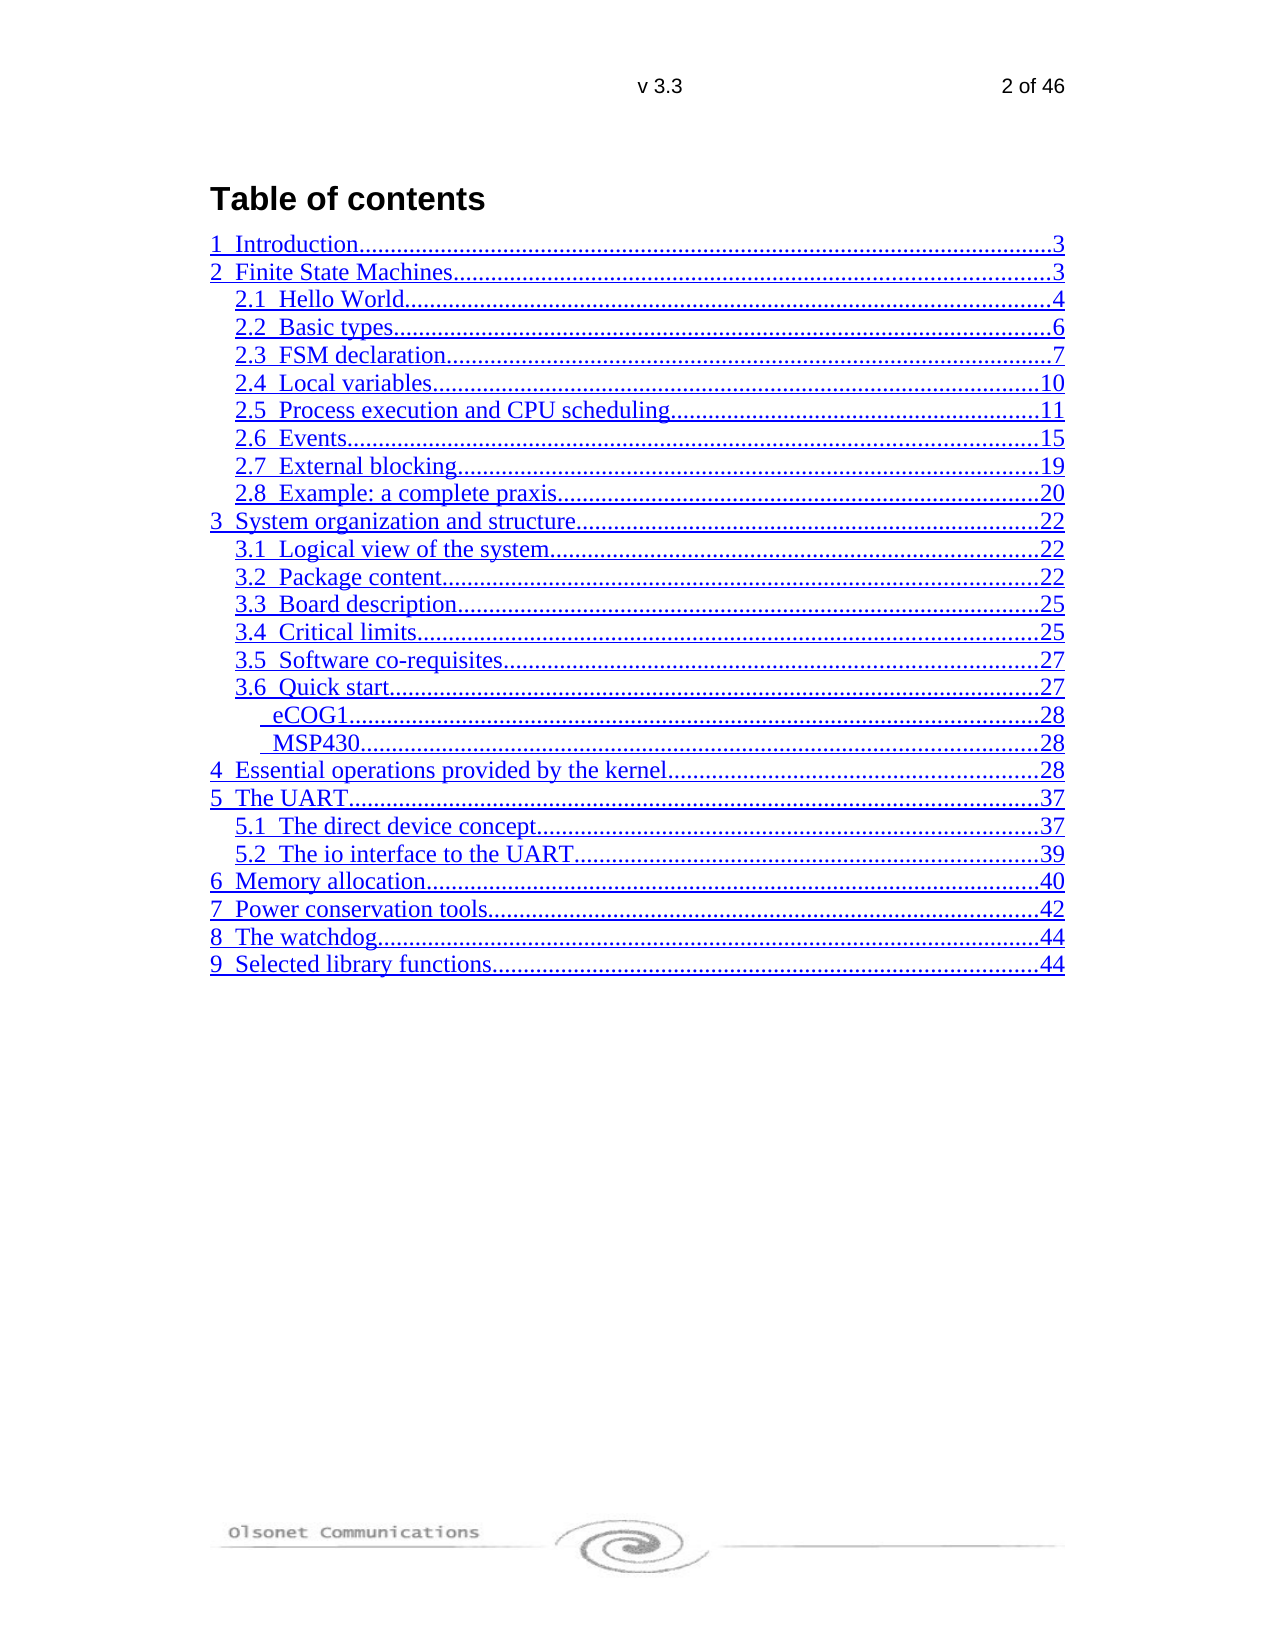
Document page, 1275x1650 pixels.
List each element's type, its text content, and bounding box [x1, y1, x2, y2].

text 5.1 The direct device concept 37 [235, 812, 1065, 836]
text 3.1 Logical view of the system 22 [235, 535, 1065, 559]
text 2.2 Basic types 6 [235, 313, 1065, 337]
text 2.3 FSM declaration 7 [235, 341, 1065, 365]
text 2 Finite State Machines 3 [210, 258, 1065, 282]
picture [210, 1504, 1065, 1596]
text 4 Essential operations provided by the kernel 28 [210, 757, 1065, 781]
text 5.2 The io interface to the UART 39 [235, 840, 1065, 864]
text 8 The watchdog 44 [210, 923, 1065, 947]
text 7 Power conservation tools 42 [210, 895, 1065, 919]
text eCOG1 28 [260, 701, 1065, 725]
text 6 Memory allocation 40 [210, 867, 1065, 891]
text 2.8 Example: a complete praxis 20 [235, 479, 1065, 503]
text 9 Selected library functions 44 [210, 951, 1065, 974]
text MSP430 28 [260, 729, 1065, 753]
text 3.3 Board description 25 [235, 590, 1065, 614]
text 3 System organization and structure 22 [210, 507, 1065, 531]
text 3.2 Package content 22 [235, 563, 1065, 587]
text 2.4 Local variables 10 [235, 369, 1065, 393]
text 2.1 Hello World 4 [235, 286, 1065, 309]
text 2.6 Events 15 [235, 424, 1065, 448]
text 1 Introduction 3 [210, 230, 1065, 254]
text 3.6 Quick start 27 [235, 673, 1065, 697]
text 5 The UART 37 [210, 784, 1065, 808]
text 3.4 Critical limits 25 [235, 618, 1065, 642]
text 2.7 External blocking 19 [235, 452, 1065, 476]
text 3.5 Software co-requisites 27 [235, 646, 1065, 670]
text 2.5 Process execution and CPU scheduling 11 [235, 396, 1065, 420]
subtitle Table of contents [210, 180, 1065, 218]
